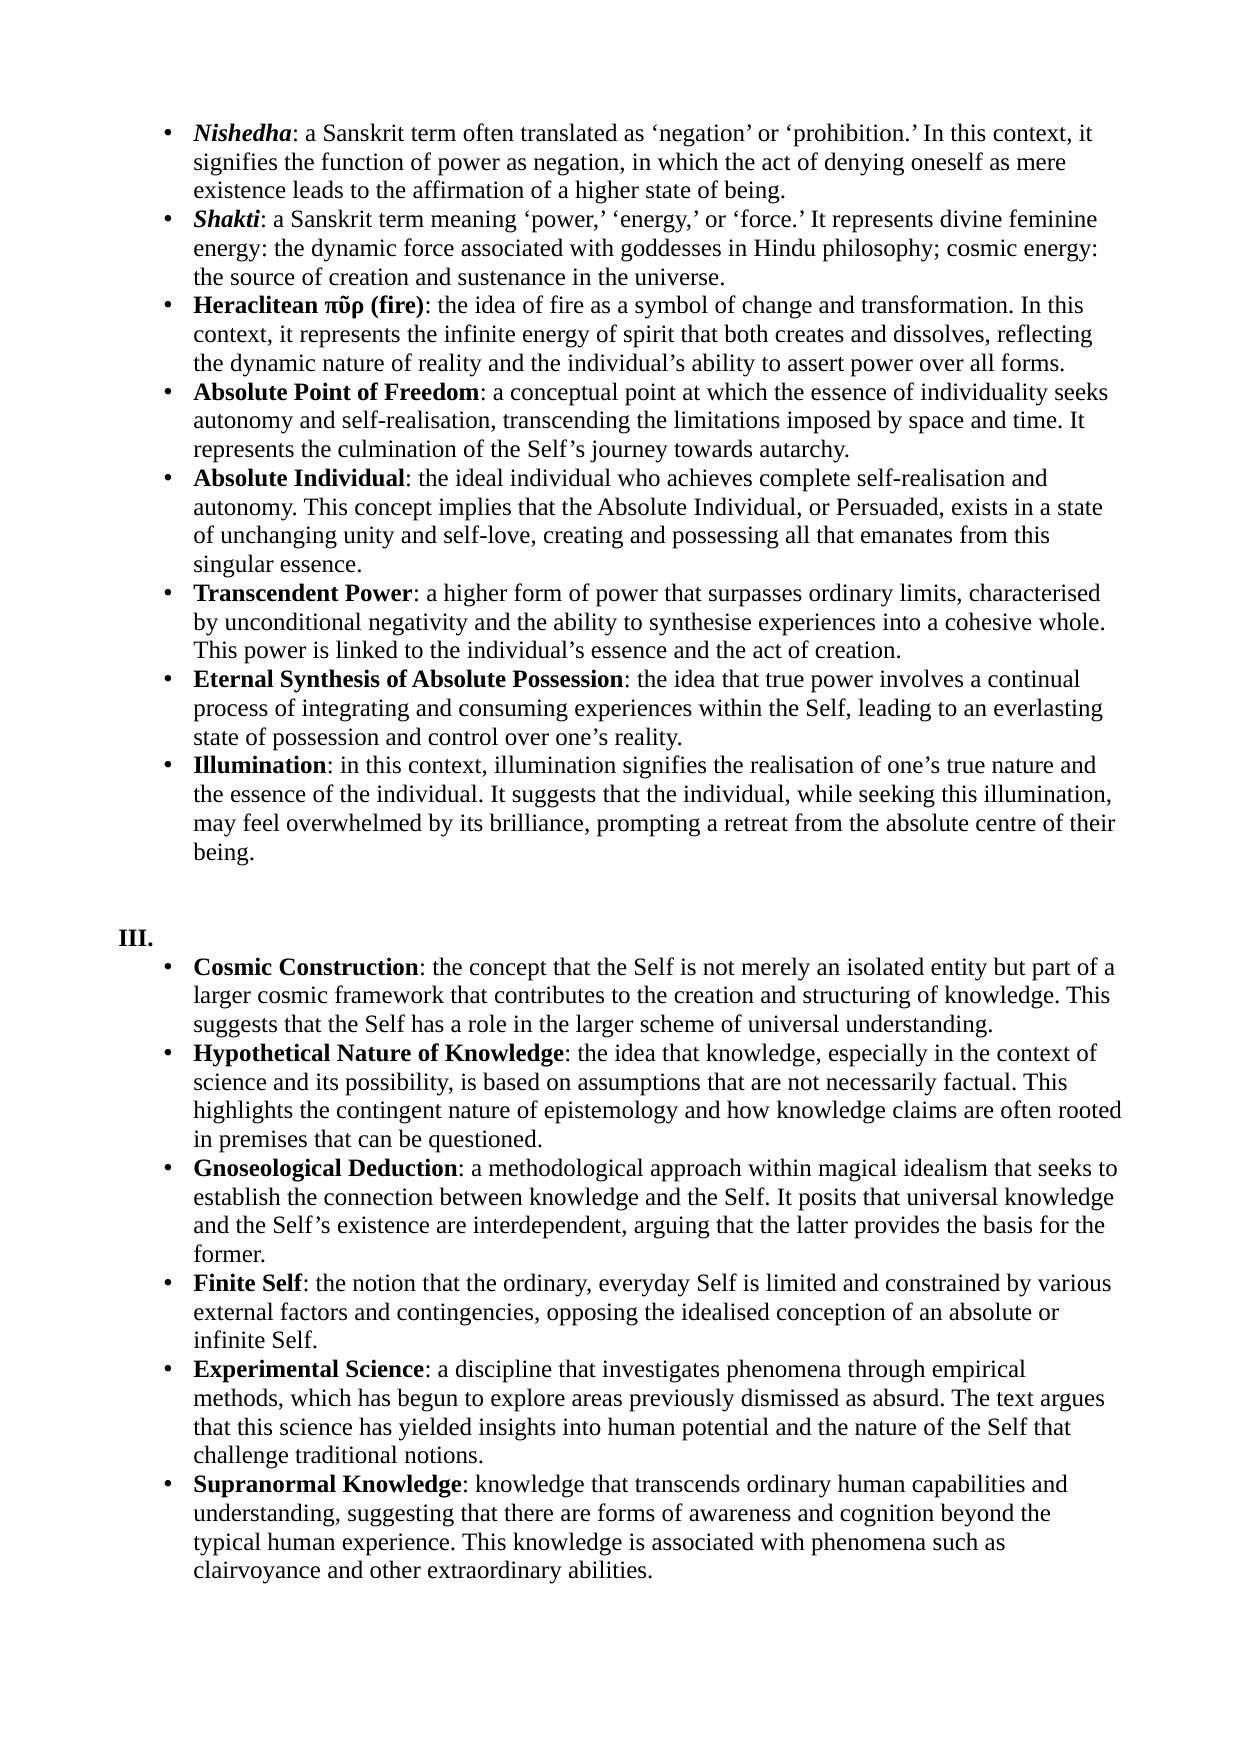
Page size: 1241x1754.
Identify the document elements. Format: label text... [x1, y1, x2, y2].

list Cosmic Construction: the concept that the Self is not merely an isolated entity but part of a larger cosmic framework that contributes to the creation and structuring of knowledge. This suggests that the Self has a role in the larger scheme of universal understanding. [164, 952, 1122, 1038]
list Absolute Individual: the ideal individual who achieves complete self-realisation and autonomy. This concept implies that the Absolute Individual, or Persuaded, exists in a state of unchanging unity and self-love, creating and possessing all that emanates from this singular essence. [164, 463, 1122, 578]
list Finite Self: the notion that the ordinary, everyday Self is limited and constrained by various external factors and contingencies, opposing the idealised conception of an absolute or infinite Self. [164, 1268, 1122, 1354]
list Nishedha: a Sanskrit term often translated as ‘negation’ or ‘prohibition.’ In this context, it signifies the function of power as negation, in which the act of denying oneself as mere existence leads to the affirmation of a higher state of being. [164, 118, 1122, 204]
list Absolute Point of Freedom: a conceptual point at which the essence of individuality seeks autonomy and self-realisation, transcending the limitations imposed by space and time. It represents the culmination of the Self’s journey towards autarchy. [164, 377, 1122, 463]
list Transcendent Power: a higher form of power that surpasses ordinary limits, characterised by unconditional negativity and the ability to synthesise experiences into a cohesive whole. This power is linked to the individual’s essence and the act of creation. [164, 578, 1122, 664]
text III. [118, 923, 1122, 952]
list Illumination: in this context, illumination signifies the realisation of one’s true nature and the essence of the individual. It suggests that the individual, while seeking this illumination, may feel overwhelmed by its brilliance, prompting a retreat from the absolute centre of their being. [164, 751, 1122, 866]
list Hypothetical Nature of Knowledge: the idea that knowledge, especially in the context of science and its possibility, is based on assumptions that are not necessarily factual. This highlights the contingent nature of epistemology and how knowledge claims are often rooted in premises that can be questioned. [164, 1038, 1122, 1153]
list Eternal Synthesis of Absolute Possession: the idea that true power involves a continual process of integrating and consuming experiences within the Self, leading to an everlasting state of possession and control over one’s reality. [164, 664, 1122, 751]
list Experimental Science: a discipline that investigates phenomena through empirical methods, which has begun to explore areas previously dismissed as absurd. The text argues that this science has yielded insights into human potential and the nature of the Self that challenge traditional notions. [164, 1354, 1122, 1469]
list Supranormal Knowledge: knowledge that transcends ordinary human capabilities and understanding, suggesting that there are forms of awareness and cognition beyond the typical human experience. This knowledge is associated with phenomena such as clairvoyance and other extraordinary abilities. [164, 1469, 1122, 1584]
list Shakti: a Sanskrit term meaning ‘power,’ ‘energy,’ or ‘force.’ It represents divine feminine energy: the dynamic force associated with goddesses in Hindu philosophy; cosmic energy: the source of creation and sustenance in the universe. [164, 204, 1122, 291]
list Heraclitean πῦρ (fire): the idea of fire as a symbol of change and transformation. In this context, it represents the infinite energy of spirit that both creates and dissolves, reflecting the dynamic nature of reality and the individual’s ability to assert power over all forms. [164, 291, 1122, 377]
list Gnoseological Deduction: a methodological approach within magical idealism that seeks to establish the connection between knowledge and the Self. It posits that universal knowledge and the Self’s existence are interdependent, arguing that the latter provides the basis for the former. [164, 1153, 1122, 1268]
